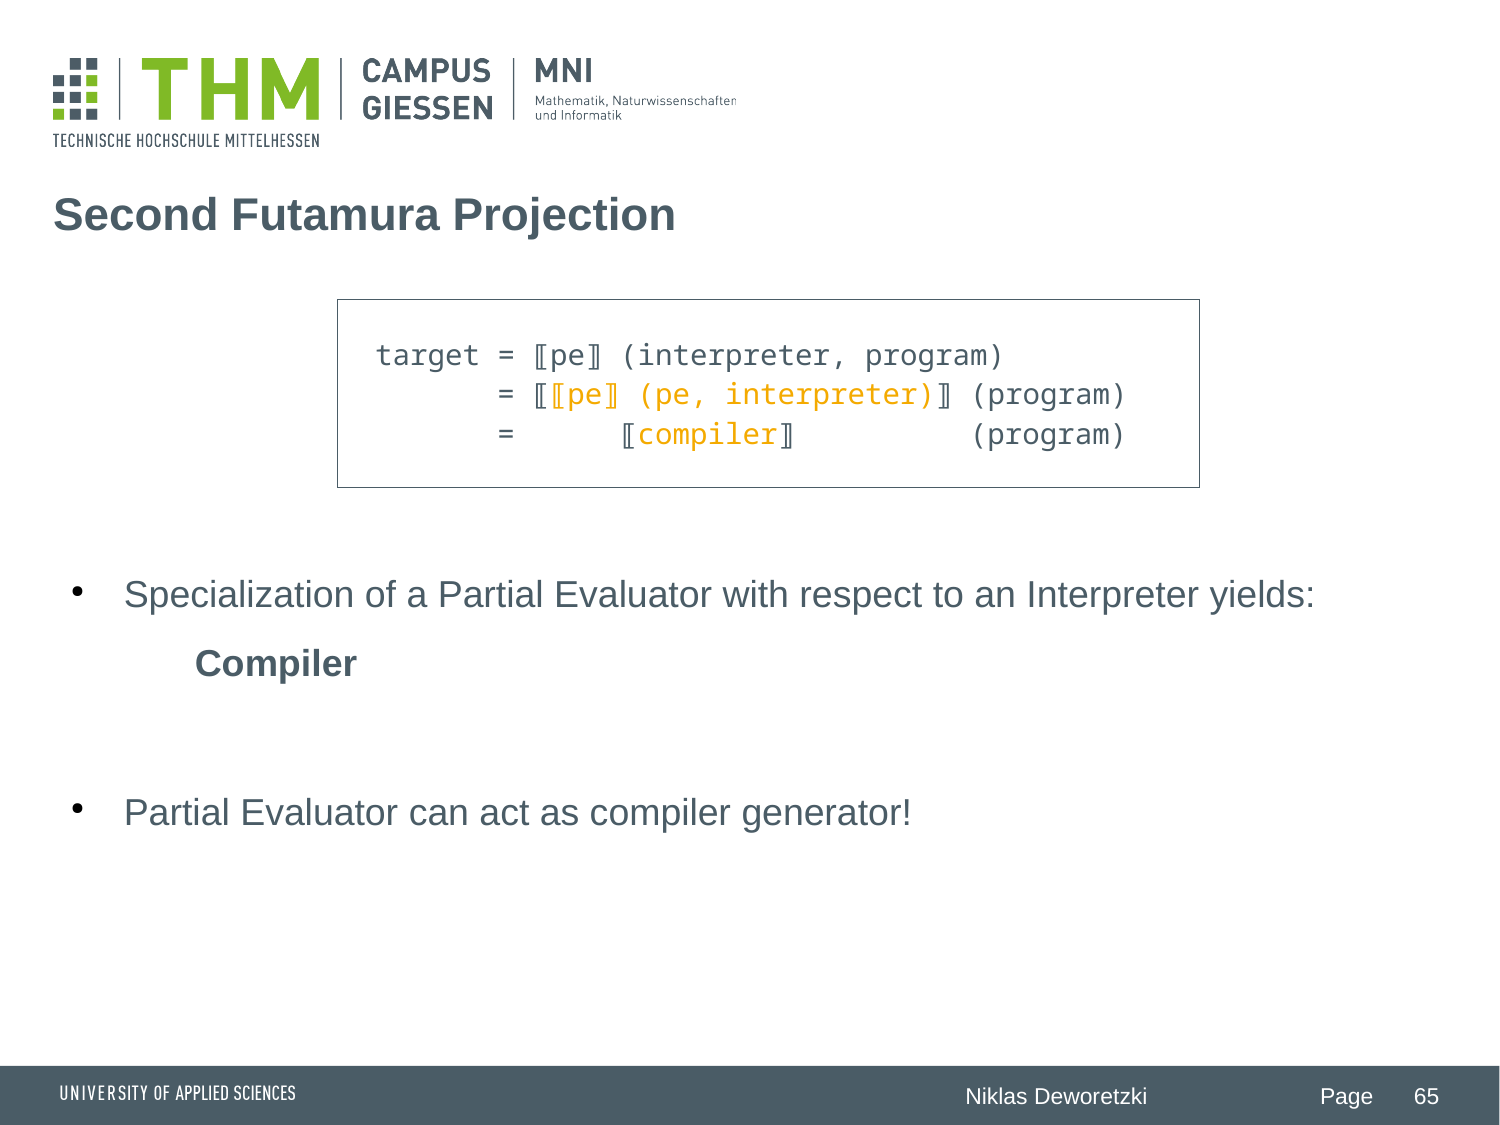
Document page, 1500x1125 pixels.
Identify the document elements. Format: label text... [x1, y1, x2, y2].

picture [53, 58, 736, 147]
slide_number [1376, 1073, 1455, 1118]
title Second Futamura Projection [53, 177, 1435, 272]
list Specialization of a Partial Evaluator with respect to an Interpreter yields: Compiler Partial Evaluator can act as compiler generator! [53, 562, 1436, 1013]
text_box target = ⟦pe⟧ (interpreter, program) = ⟦⟦pe⟧ (pe, interpreter)⟧ (program) = ⟦compiler⟧ (program) [337, 299, 1200, 488]
picture [59, 1082, 296, 1104]
